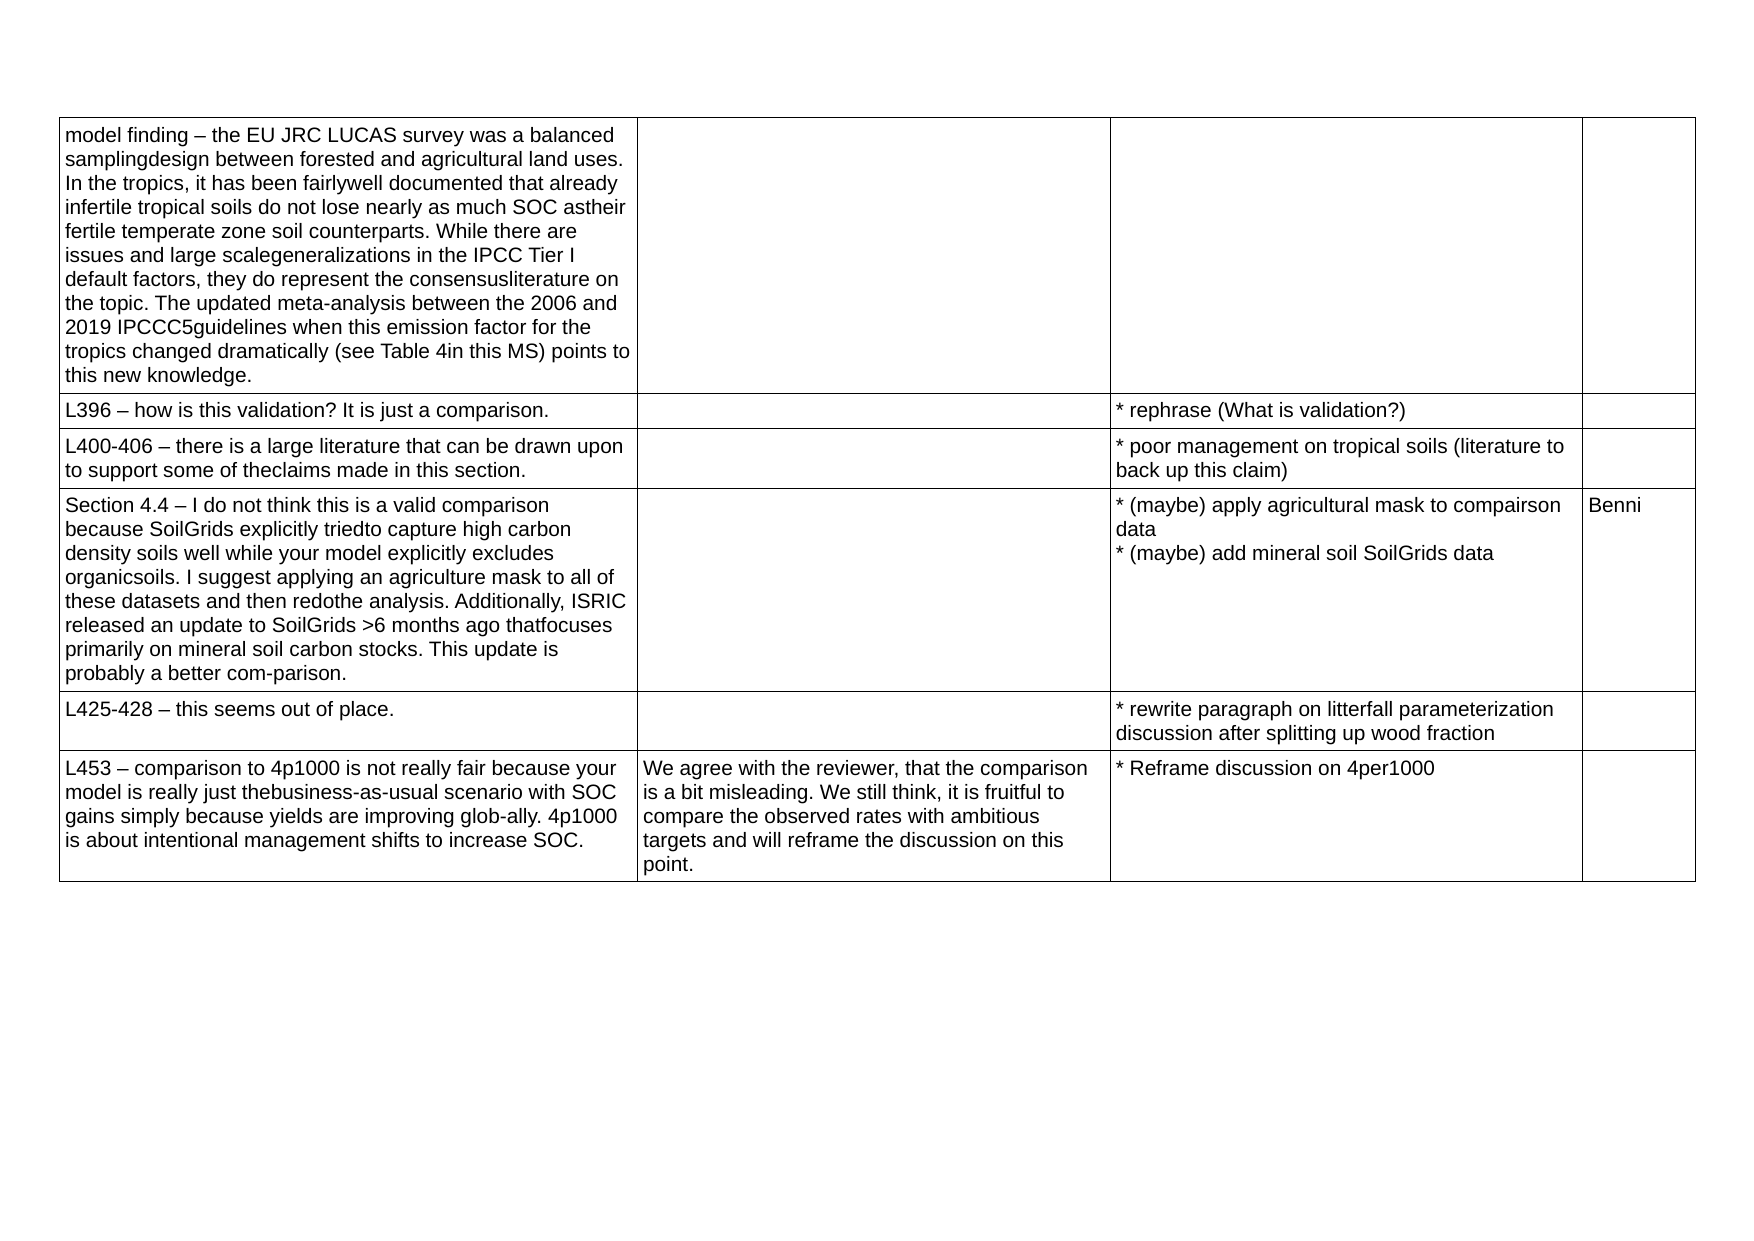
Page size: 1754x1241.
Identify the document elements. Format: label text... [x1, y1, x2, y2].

table_cell [1583, 751, 1695, 881]
table_cell L425-428 – this seems out of place. [60, 692, 637, 750]
table_cell [638, 692, 1110, 750]
table_cell [1583, 692, 1695, 750]
table_cell [1583, 394, 1695, 428]
table_cell * (maybe) apply agricultural mask to compairson data * (maybe) add mineral soil SoilGrids data [1111, 489, 1582, 691]
table_cell L396 – how is this validation? It is just a comparison. [60, 394, 637, 428]
table_cell [638, 394, 1110, 428]
table_cell [638, 429, 1110, 487]
table_cell We agree with the reviewer, that the comparison is a bit misleading. We still think, it is fruitful to compare the observed rates with ambitious targets and will reframe the discussion on this point. [638, 751, 1110, 881]
table_cell [638, 489, 1110, 691]
table_cell * rephrase (What is validation?) [1111, 394, 1582, 428]
table_cell Section 4.4 – I do not think this is a valid comparison because SoilGrids explicitly triedto capture high carbon density soils well while your model explicitly excludes organicsoils. I suggest applying an agriculture mask to all of these datasets and then redothe analysis. Additionally, ISRIC released an update to SoilGrids >6 months ago thatfocuses primarily on mineral soil carbon stocks. This update is probably a better com-parison. [60, 489, 637, 691]
table_cell * Reframe discussion on 4per1000 [1111, 751, 1582, 881]
table_cell [1583, 118, 1695, 392]
table_cell [1111, 118, 1582, 392]
table_cell L400-406 – there is a large literature that can be drawn upon to support some of theclaims made in this section. [60, 429, 637, 487]
table_cell * rewrite paragraph on litterfall parameterization discussion after splitting up wood fraction [1111, 692, 1582, 750]
table_cell [638, 118, 1110, 392]
table_cell L453 – comparison to 4p1000 is not really fair because your model is really just thebusiness-as-usual scenario with SOC gains simply because yields are improving glob-ally. 4p1000 is about intentional management shifts to increase SOC. [60, 751, 637, 881]
table_cell [1583, 429, 1695, 487]
table_cell Benni [1583, 489, 1695, 691]
table_cell model finding – the EU JRC LUCAS survey was a balanced samplingdesign between forested and agricultural land uses. In the tropics, it has been fairlywell documented that already infertile tropical soils do not lose nearly as much SOC astheir fertile temperate zone soil counterparts. While there are issues and large scalegeneralizations in the IPCC Tier I default factors, they do represent the consensusliterature on the topic. The updated meta-analysis between the 2006 and 2019 IPCCC5guidelines when this emission factor for the tropics changed dramatically (see Table 4in this MS) points to this new knowledge. [60, 118, 637, 392]
table_cell * poor management on tropical soils (literature to back up this claim) [1111, 429, 1582, 487]
